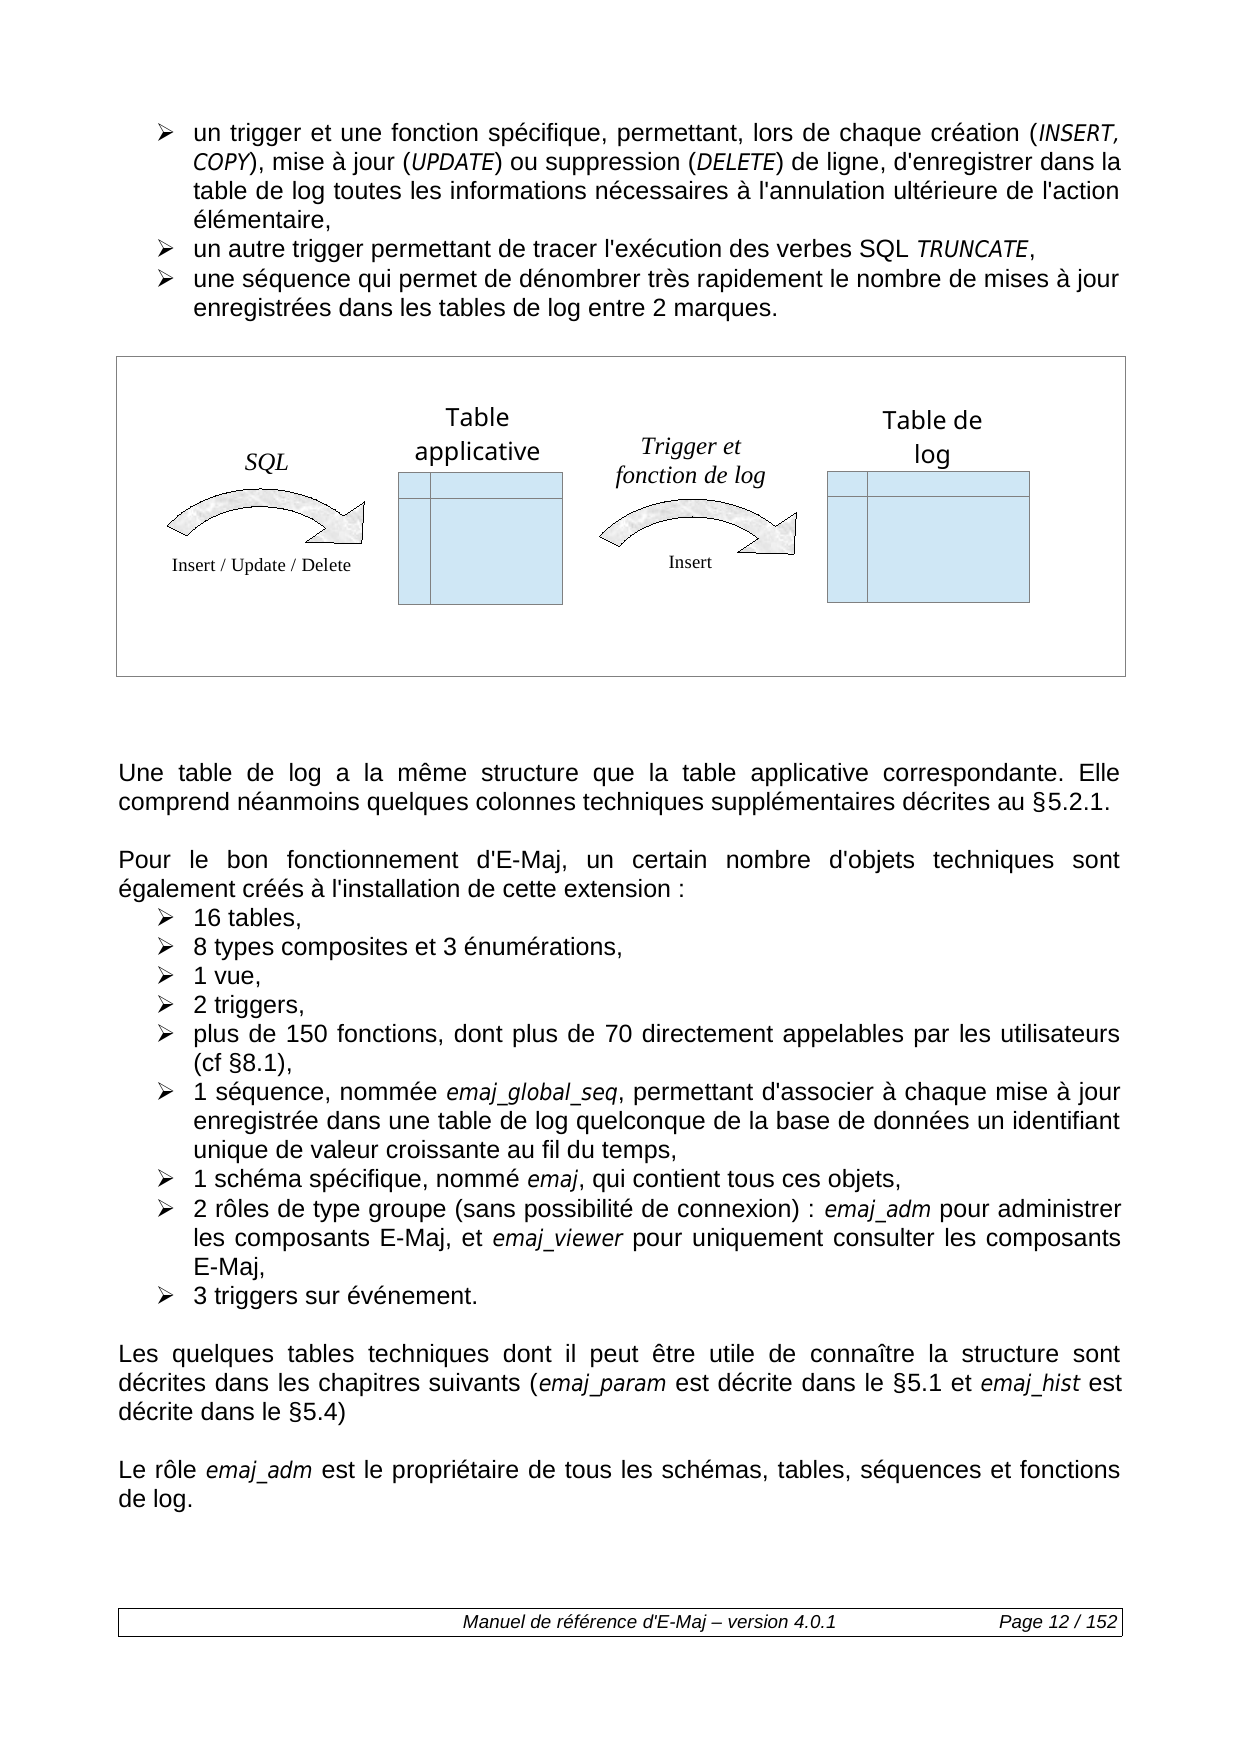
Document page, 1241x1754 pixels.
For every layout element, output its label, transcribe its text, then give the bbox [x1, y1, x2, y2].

list une séquence qui permet de dénombrer très rapidement le nombre de mises à jour enregistrées dans les tables de log entre 2 marques. [156, 263, 1122, 322]
text Une table de log a la même structure que la table applicative correspondante. Elle comprend néanmoins quelques colonnes techniques supplémentaires décrites au §5.2.1. [118, 757, 1122, 816]
text Le rôle emaj_adm est le propriétaire de tous les schémas, tables, séquences et fonctions de log. [118, 1455, 1122, 1513]
list 16 tables, [156, 903, 1122, 932]
list 2 triggers, [156, 990, 1122, 1019]
list un trigger et une fonction spécifique, permettant, lors de chaque création (INSERT, COPY), mise à jour (UPDATE) ou suppression (DELETE) de ligne, d'enregistrer dans la table de log toutes les informations nécessaires à l'annulation ultérieure de l'action élémentaire, [156, 118, 1122, 234]
list 2 rôles de type groupe (sans possibilité de connexion) : emaj_adm pour administrer les composants E-Maj, et emaj_viewer pour uniquement consulter les composants E-Maj, [156, 1193, 1122, 1281]
text Les quelques tables techniques dont il peut être utile de connaître la structure sont décrites dans les chapitres suivants (emaj_param est décrite dans le §5.1 et emaj_hist est décrite dans le §5.4) [118, 1339, 1122, 1426]
picture [599, 499, 796, 554]
picture [167, 488, 364, 543]
list 1 séquence, nommée emaj_global_seq, permettant d'associer à chaque mise à jour enregistrée dans une table de log quelconque de la base de données un identifiant unique de valeur croissante au fil du temps, [156, 1077, 1122, 1164]
list 3 triggers sur événement. [156, 1281, 1122, 1310]
list un autre trigger permettant de tracer l'exécution des verbes SQL TRUNCATE, [156, 234, 1122, 263]
list 8 types composites et 3 énumérations, [156, 932, 1122, 961]
list 1 schéma spécifique, nommé emaj, qui contient tous ces objets, [156, 1164, 1122, 1193]
list 1 vue, [156, 961, 1122, 990]
list plus de 150 fonctions, dont plus de 70 directement appelables par les utilisateurs (cf §8.1), [156, 1019, 1122, 1077]
text Pour le bon fonctionnement d'E-Maj, un certain nombre d'objets techniques sont également créés à l'installation de cette extension : [118, 845, 1122, 903]
